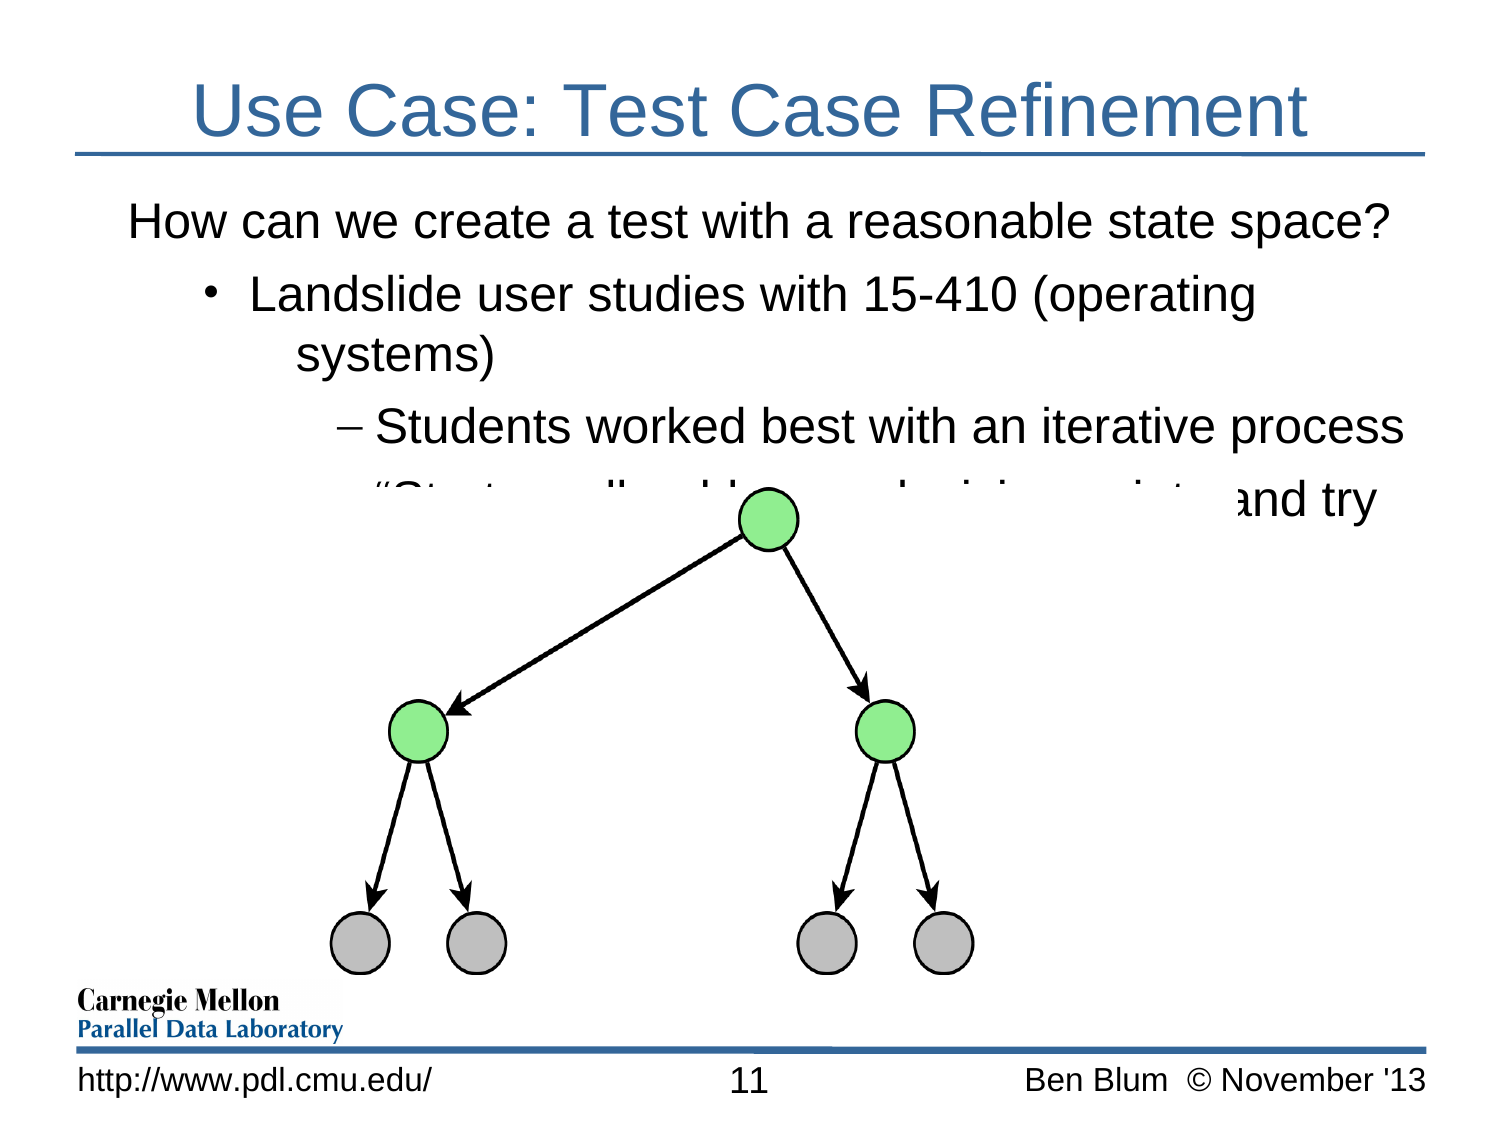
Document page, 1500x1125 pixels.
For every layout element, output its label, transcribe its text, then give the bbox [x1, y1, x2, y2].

picture [300, 487, 1238, 976]
list How can we create a test with a reasonable state space? Landslide user studies with 15-410 (operating systems) Students worked best with an iterative process “Start small, add more decision points and try again” [112, 181, 1426, 938]
picture [77, 979, 343, 1044]
title Use Case: Test Case Refinement [112, 49, 1388, 163]
